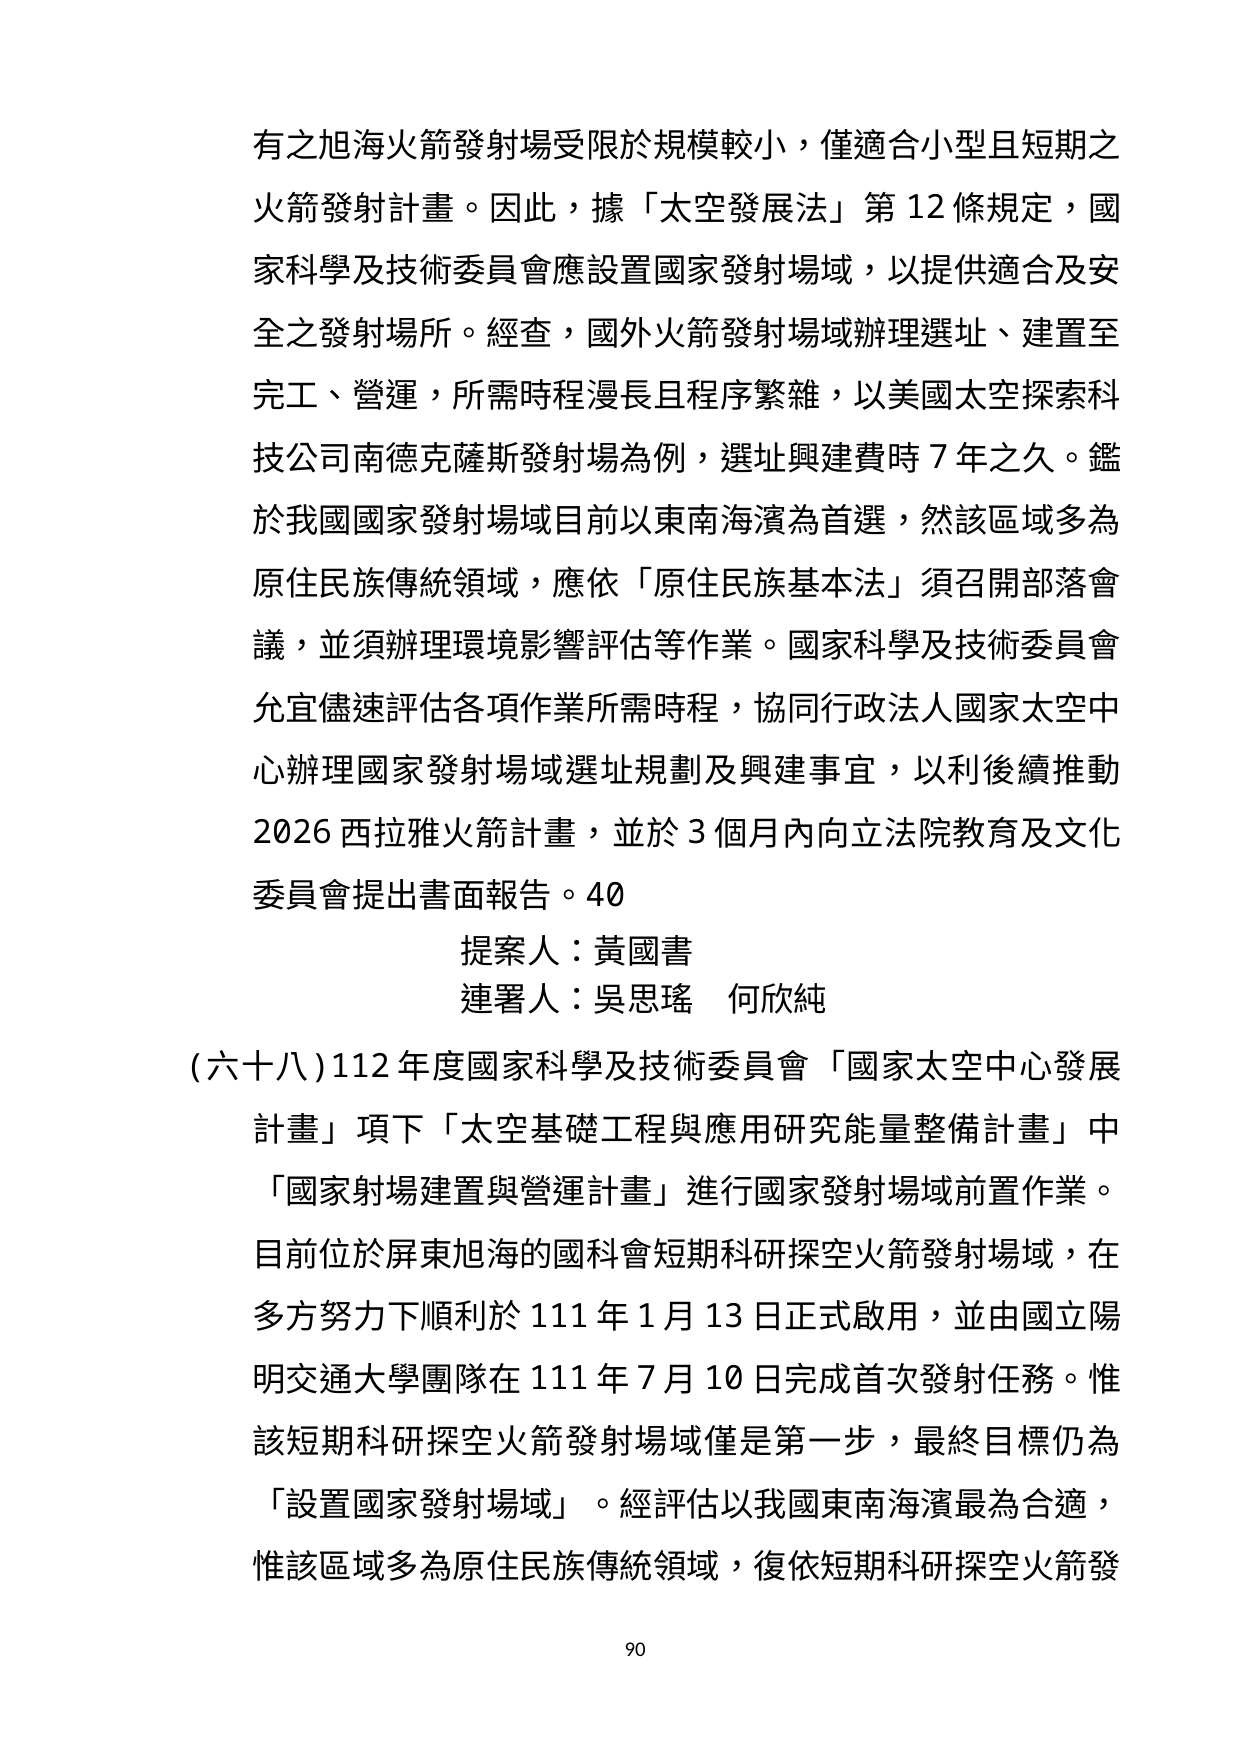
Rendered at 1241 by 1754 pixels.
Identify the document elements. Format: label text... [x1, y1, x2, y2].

text (六十八)112年度國家科學及技術委員會「國家太空中心發展計畫」項下「太空基礎工程與應用研究能量整備計畫」中「國家射場建置與營運計畫」進行國家發射場域前置作業。目前位於屏東旭海的國科會短期科研探空火箭發射場域，在多方努力下順利於111年1月13日正式啟用，並由國立陽明交通大學團隊在111年7月10日完成首次發射任務。惟該短期科研探空火箭發射場域僅是第一步，最終目標仍為「設置國家發射場域」。經評估以我國東南海濱最為合適，惟該區域多為原住民族傳統領域，復依短期科研探空火箭發 [185, 1033, 1122, 1596]
text 提案人：黃國書 [460, 925, 1122, 973]
text 連署人：吳思瑤 何欣純 [460, 973, 1122, 1021]
text 有之旭海火箭發射場受限於規模較小，僅適合小型且短期之火箭發射計畫。因此，據「太空發展法」第12條規定，國家科學及技術委員會應設置國家發射場域，以提供適合及安全之發射場所。經查，國外火箭發射場域辦理選址、建置至完工、營運，所需時程漫長且程序繁雜，以美國太空探索科技公司南德克薩斯發射場為例，選址興建費時7年之久。鑑於我國國家發射場域目前以東南海濱為首選，然該區域多為原住民族傳統領域，應依「原住民族基本法」須召開部落會議，並須辦理環境影響評估等作業。國家科學及技術委員會允宜儘速評估各項作業所需時程，協同行政法人國家太空中心辦理國家發射場域選址規劃及興建事宜，以利後續推動2026西拉雅火箭計畫，並於3個月內向立法院教育及文化委員會提出書面報告。40 [185, 112, 1122, 925]
